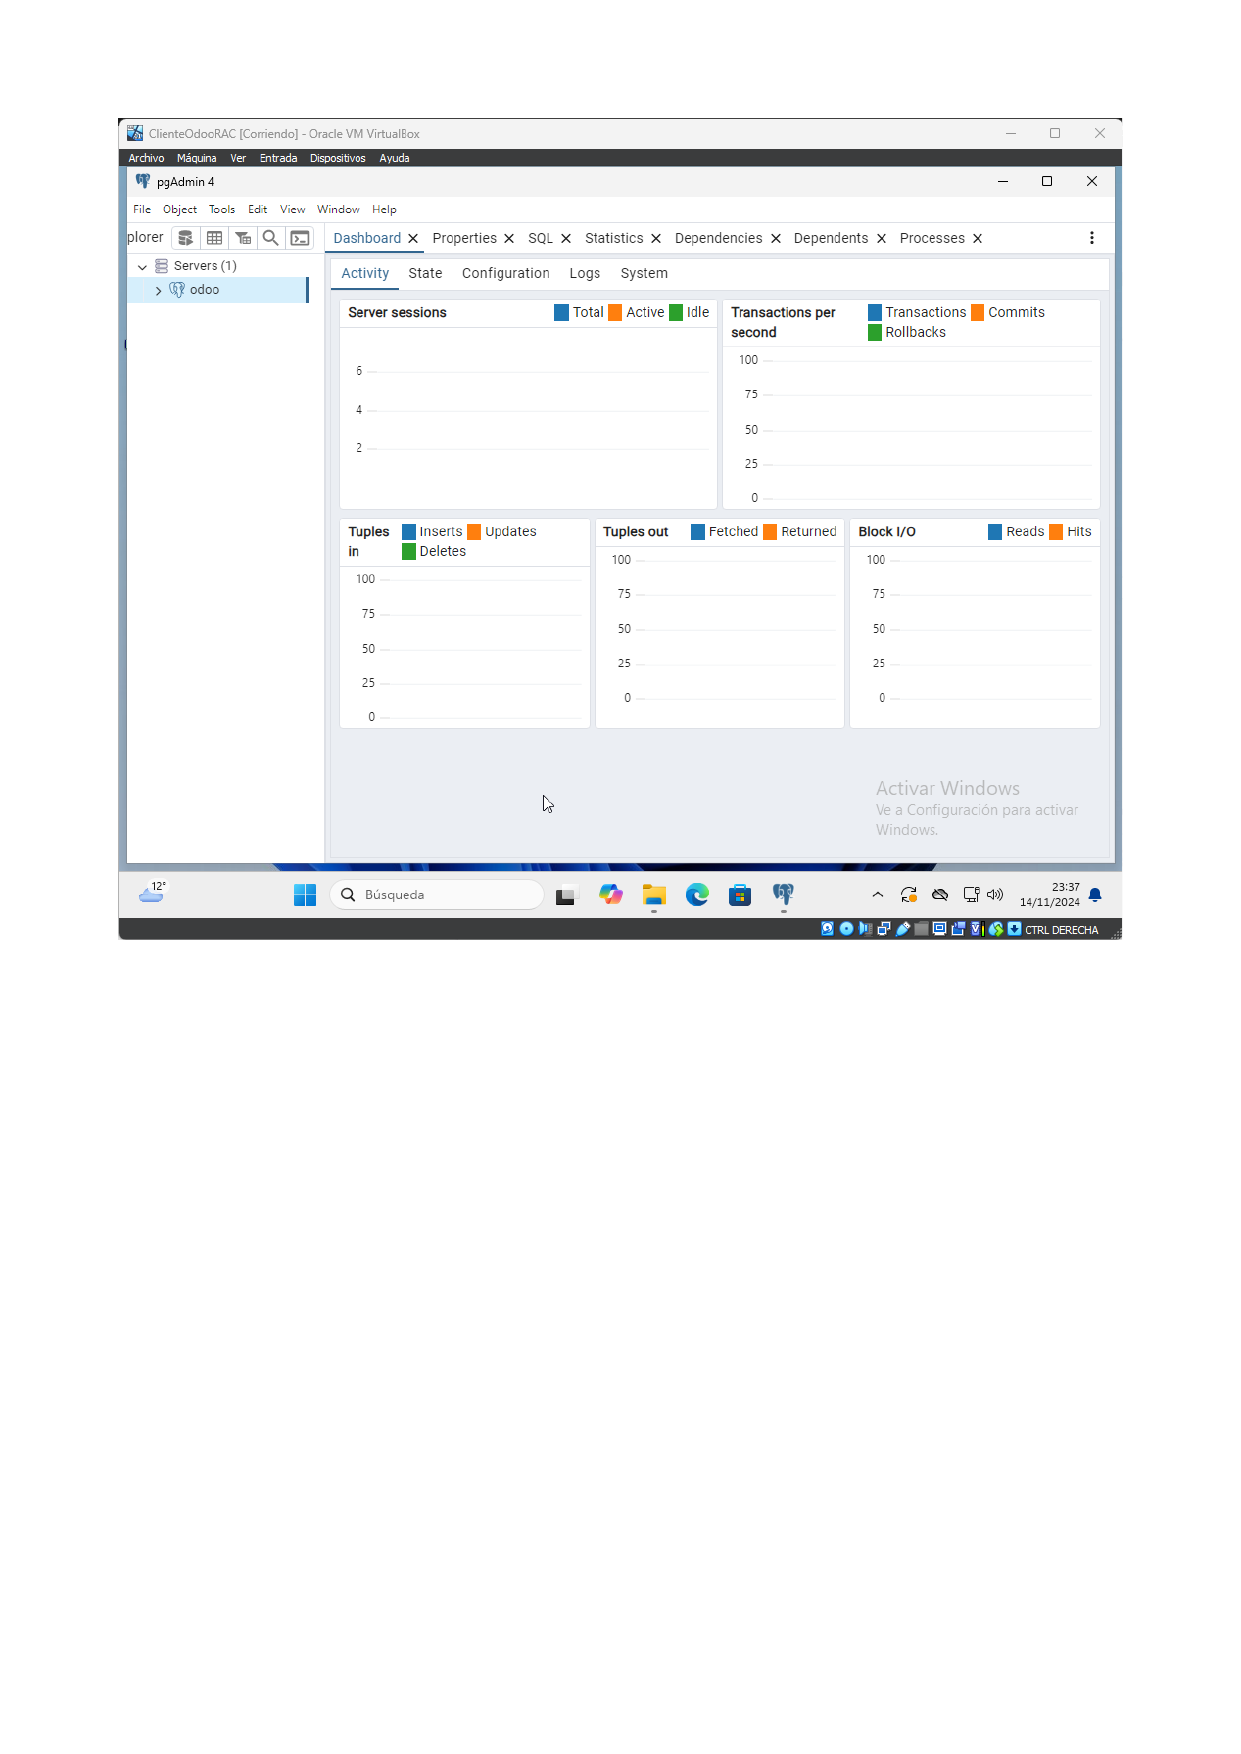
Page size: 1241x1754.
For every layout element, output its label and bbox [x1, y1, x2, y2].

picture [118, 118, 1123, 940]
